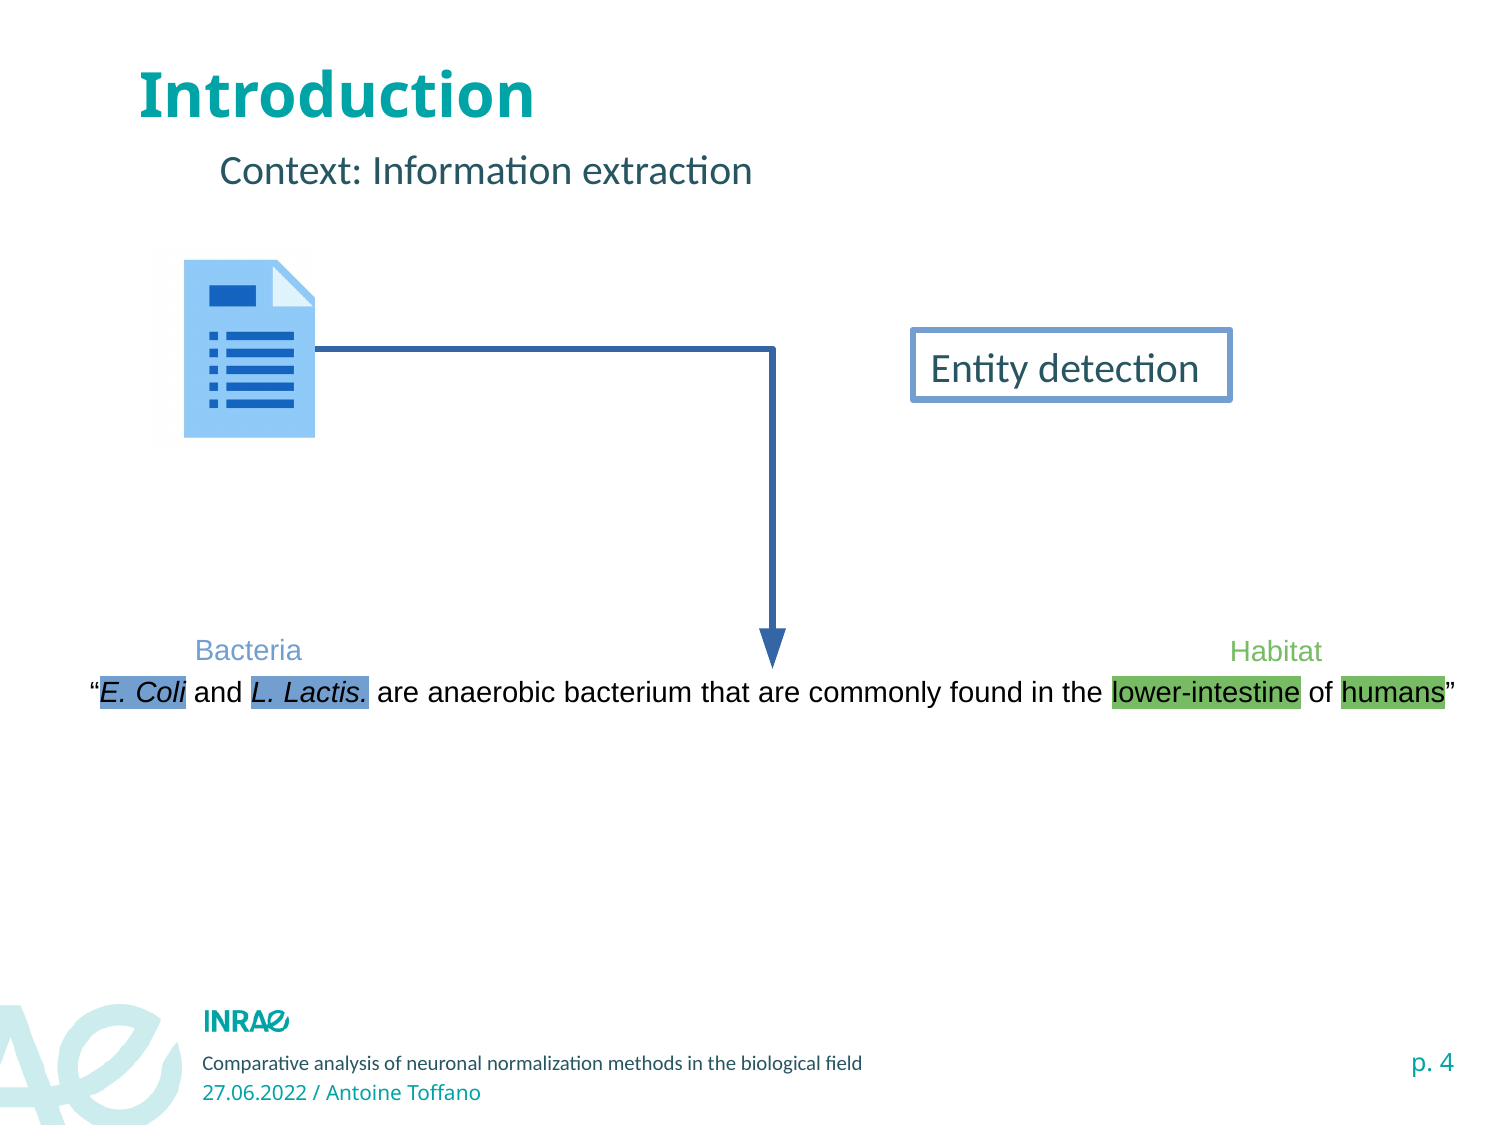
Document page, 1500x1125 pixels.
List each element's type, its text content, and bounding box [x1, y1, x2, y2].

text_box Entity detection [912, 329, 1231, 400]
text_box Bacteria [180, 626, 541, 708]
text_box Introduction [139, 24, 1396, 170]
text_box Context: Information extraction [205, 140, 1396, 253]
text_box “E. Coli and L. Lactis. are anaerobic bacterium that are commonly found in the lower-intestine of humans” [75, 668, 1471, 750]
text_box Habitat [1215, 627, 1397, 668]
picture [150, 247, 315, 450]
picture [0, 996, 328, 1125]
